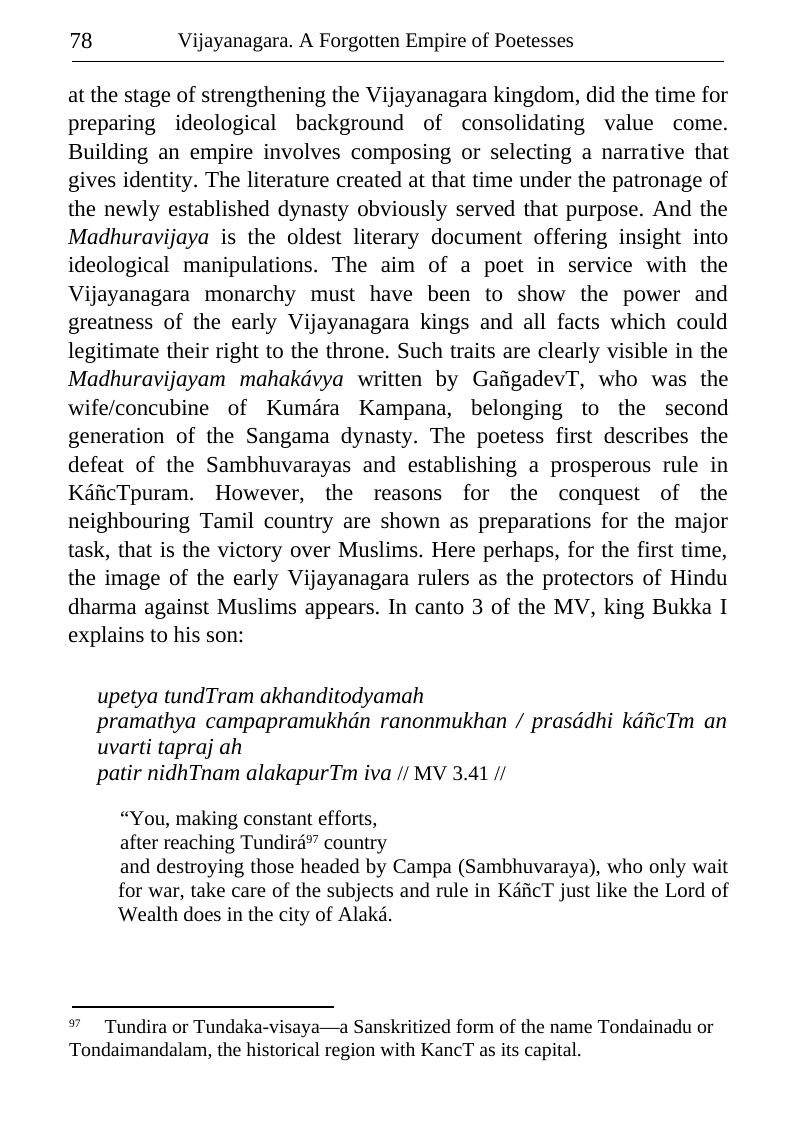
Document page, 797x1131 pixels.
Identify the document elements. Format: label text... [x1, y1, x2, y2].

text 78 [69, 27, 104, 53]
text patir nidhTnam alakapurTm iva // MV 3.41 // [97, 760, 729, 785]
text 97 Tundira or Tundaka-visaya—a Sanskritized form of the name Tondainadu or Tondaimandalam, the historical region with KancT as its capital. [69, 1015, 728, 1061]
text at the stage of strengthening the Vijayanagara kingdom, did the time for preparing ideological background of consolidating value come. Building an empire involves composing or selecting a narra­tive that gives identity. The literature created at that time under the patronage of the newly established dynasty obviously served that purpose. And the Madhuravijaya is the oldest literary doc­ument offering insight into ideological manipulations. The aim of a poet in service with the Vijayanagara monarchy must have been to show the power and greatness of the early Vijayanagara kings and all facts which could legitimate their right to the throne. Such traits are clearly visible in the Madhuravijayam mahakávya written by GañgadevT, who was the wife/concubine of Kumára Kampana, belonging to the second generation of the Sangama dy­nasty. The poetess first describes the defeat of the Sambhuvarayas and establishing a prosperous rule in KáñcTpuram. However, the reasons for the conquest of the neighbouring Tamil country are shown as preparations for the major task, that is the victory over Muslims. Here perhaps, for the first time, the image of the early Vijayanagara rulers as the protectors of Hindu dharma against Muslims appears. In canto 3 of the MV, king Bukka I explains to his son: [68, 81, 729, 648]
text pramathya campapramukhán ranonmukhan / prasádhi káñcTm an uvarti tapraj ah [97, 708, 729, 760]
text and destroying those headed by Campa (Sambhuvaraya), who only wait for war, take care of the subjects and rule in KáñcT just like the Lord of Wealth does in the city of Alaká. [118, 854, 729, 926]
text Vijayanagara. A Forgotten Empire of Poetesses [177, 28, 619, 52]
text upetya tundTram akhanditodyamah [68, 683, 729, 708]
text “You, making constant efforts, [118, 806, 729, 830]
text after reaching Tundirá97 country [118, 830, 729, 854]
